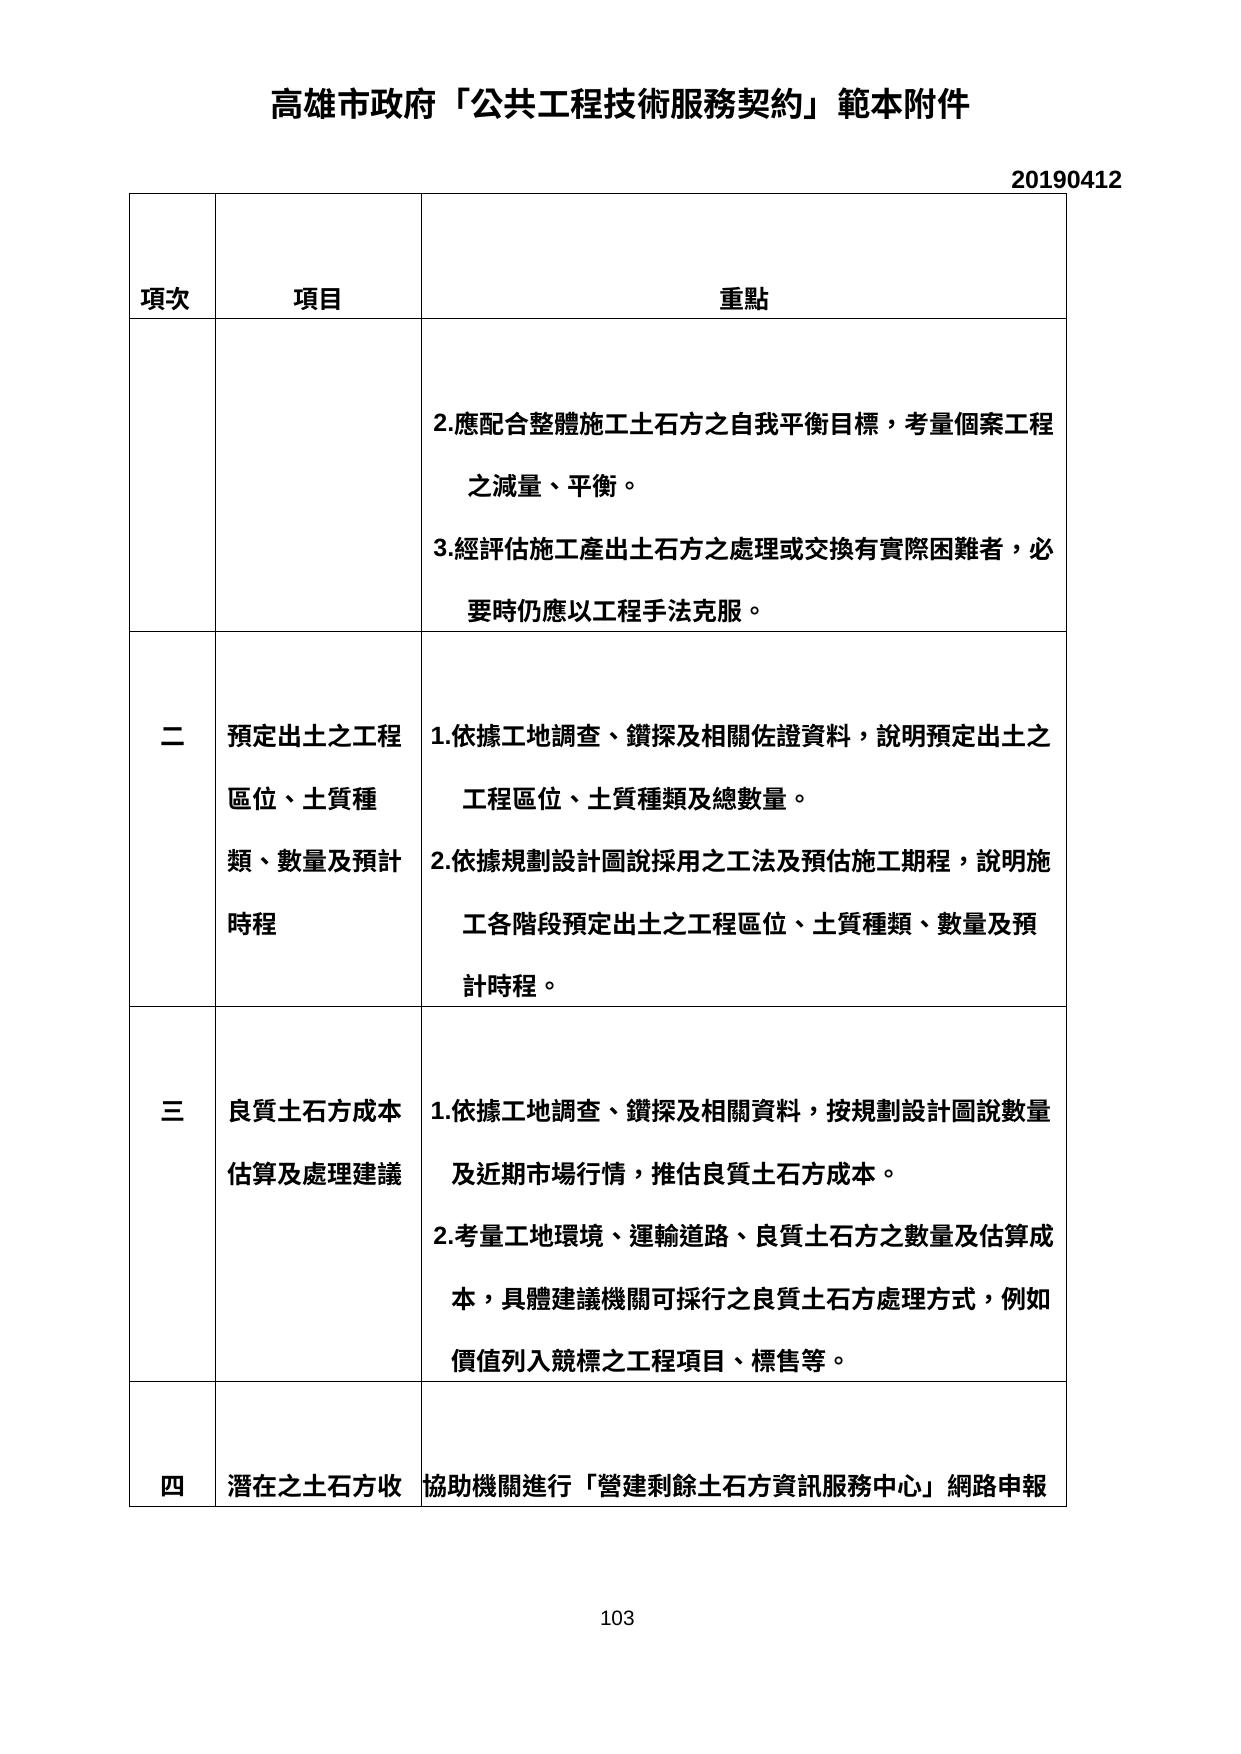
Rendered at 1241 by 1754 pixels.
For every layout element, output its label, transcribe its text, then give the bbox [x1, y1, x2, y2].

table_cell [216, 319, 421, 631]
table_cell 四 [130, 1382, 215, 1506]
table_cell 1.依據工地調查、鑽探及相關佐證資料，說明預定出土之工程區位、土質種類及總數量。 2.依據規劃設計圖說採用之工法及預估施工期程，說明施工各階段預定出土之工程區位、土質種類、數量及預計時程。 [422, 632, 1066, 1006]
table_cell 2.應配合整體施工土石方之自我平衡目標，考量個案工程之減量、平衡。 3.經評估施工產出土石方之處理或交換有實際困難者，必要時仍應以工程手法克服。 [422, 319, 1066, 631]
table_cell [130, 319, 215, 631]
table_header 重點 [422, 194, 1066, 318]
table_cell 三 [130, 1007, 215, 1381]
table_cell 良質土石方成本估算及處理建議 [216, 1007, 421, 1381]
table_cell 預定出土之工程區位、土質種類、數量及預計時程 [216, 632, 421, 1006]
table_cell 潛在之土石方收 [216, 1382, 421, 1506]
table_header 項次 [130, 194, 215, 318]
table_cell 協助機關進行「營建剩餘土石方資訊服務中心」網路申報 [422, 1382, 1066, 1506]
table_header 項目 [216, 194, 421, 318]
table_cell 1.依據工地調查、鑽探及相關資料，按規劃設計圖說數量及近期市場行情，推估良質土石方成本。 2.考量工地環境、運輸道路、良質土石方之數量及估算成本，具體建議機關可採行之良質土石方處理方式，例如價值列入競標之工程項目、標售等。 [422, 1007, 1066, 1381]
table_cell 二 [130, 632, 215, 1006]
